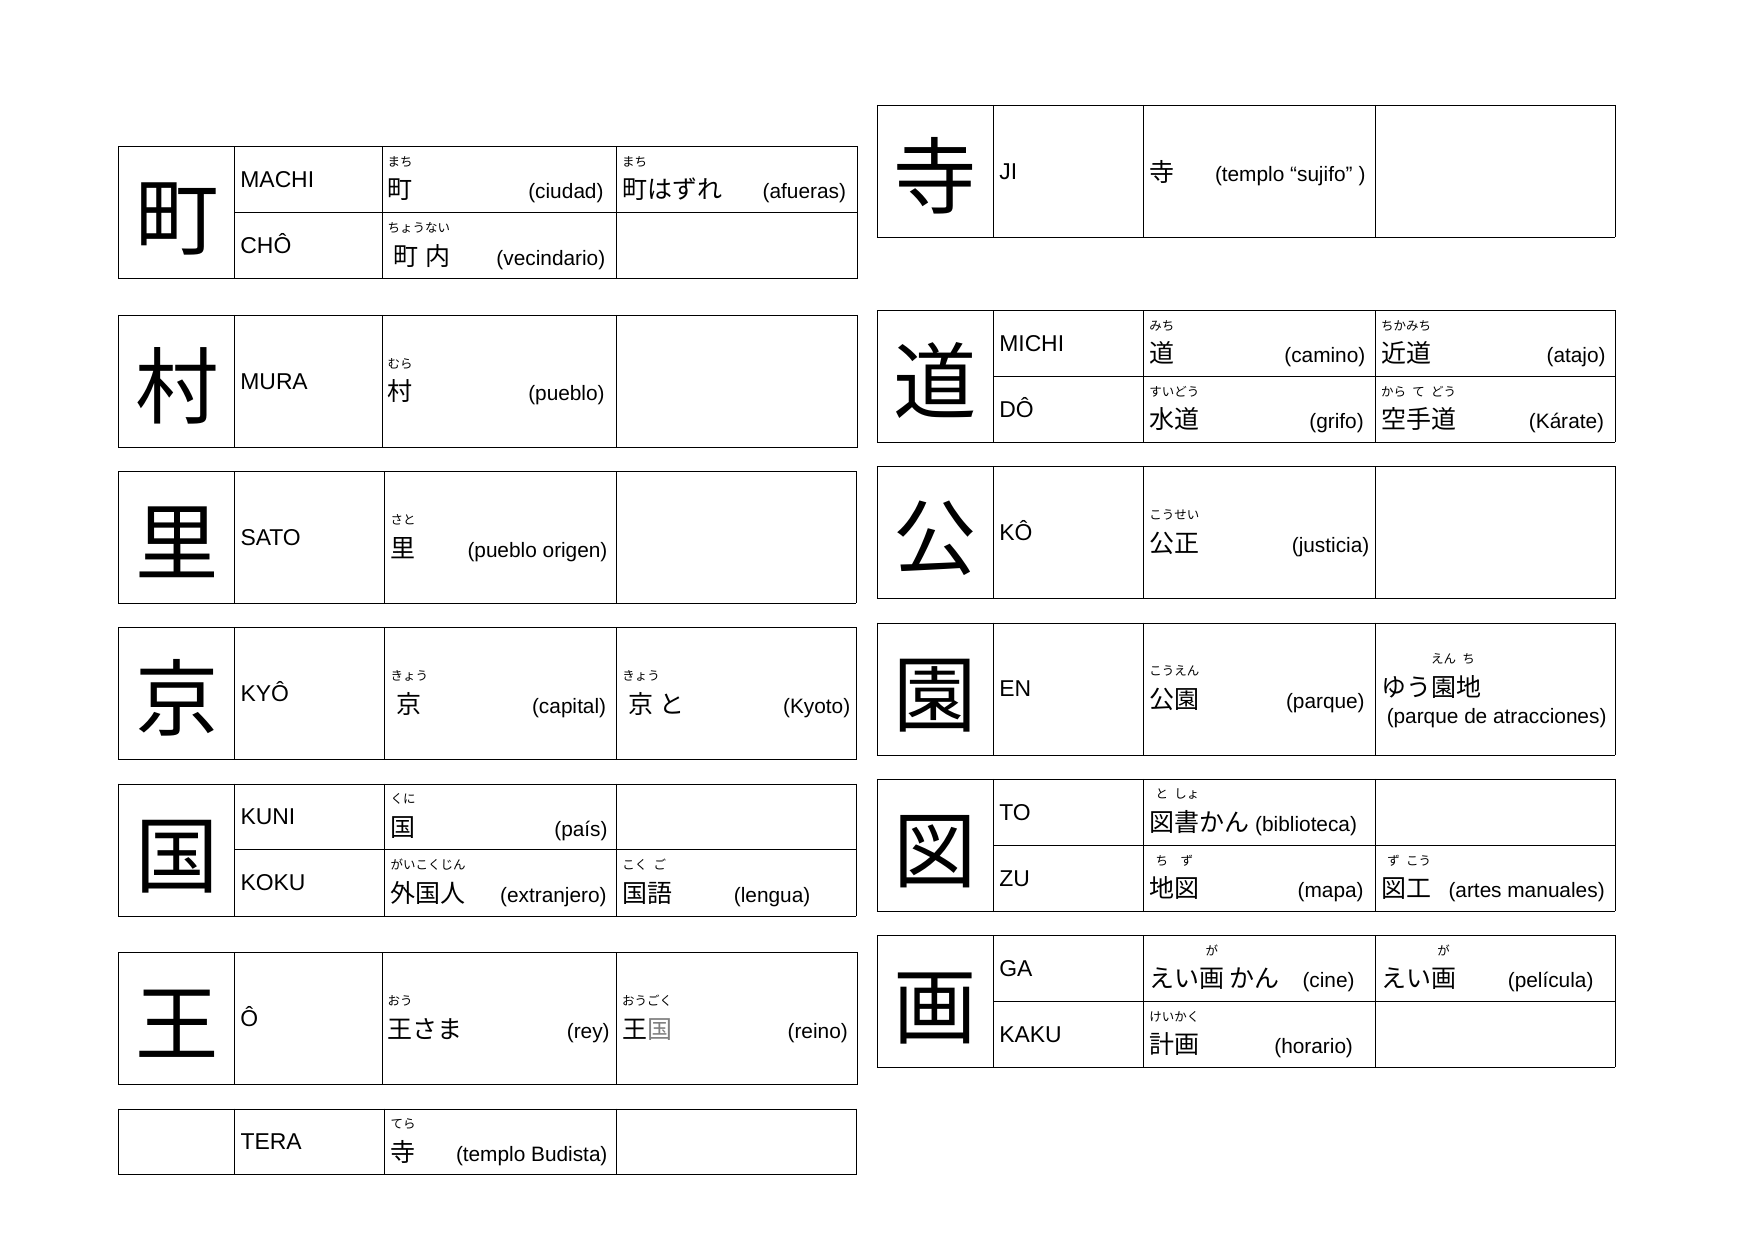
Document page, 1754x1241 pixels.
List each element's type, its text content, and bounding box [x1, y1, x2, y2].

table_cell [1376, 106, 1615, 237]
table_cell 図ず工こう (artes manuales) [1376, 846, 1615, 911]
table_header KUNI [235, 785, 384, 849]
table_header KÔ [994, 467, 1143, 598]
table_header 園 [878, 624, 993, 754]
table_header 寺 [878, 106, 993, 237]
table_header [617, 785, 856, 849]
table_cell 地ち図ず (mapa) [1144, 846, 1375, 911]
table_header 町まちはずれ (afueras) [617, 147, 857, 212]
table_cell 計けい画かく (horario) [1144, 1002, 1375, 1067]
table_header 町 [119, 147, 234, 278]
table_cell DÔ [994, 377, 1143, 442]
table_header 京きょう (capital) [385, 628, 616, 759]
table_cell KOKU [235, 850, 384, 916]
table_cell 空から手て道どう (Kárate) [1376, 377, 1615, 442]
table_cell [1376, 1002, 1615, 1067]
table_header 画 [878, 936, 993, 1067]
table_header 公 [878, 467, 993, 598]
table_header 村 [119, 316, 234, 447]
table_header 村むら (pueblo) [383, 316, 616, 447]
table_header 王おう国ごく (reino) [617, 953, 857, 1084]
table_header 里 [119, 472, 234, 603]
table_header 国くに (país) [385, 785, 616, 849]
table_header 京きょうと (Kyoto) [617, 628, 856, 759]
table_header [1376, 780, 1615, 844]
table_header MICHI [994, 311, 1143, 376]
table_header 国 [119, 785, 234, 916]
table_header [617, 472, 856, 603]
table_header 公こう園えん (parque) [1144, 624, 1375, 754]
table_header ゆう園えん地ち (parque de atracciones) [1376, 624, 1615, 754]
table_cell 町ちょう内ない (vecindario) [383, 213, 616, 278]
table_header [617, 316, 857, 447]
table_header EN [994, 624, 1143, 754]
table_cell 外がい国こく人じん (extranjero) [385, 850, 616, 916]
table_cell 水すい道どう (grifo) [1144, 377, 1375, 442]
table_header [617, 1110, 856, 1174]
table_header 道 [878, 311, 993, 442]
table_header えい画が (película) [1376, 936, 1615, 1001]
table_header えい画が かん (cine) [1144, 936, 1375, 1001]
table_header TERA [235, 1110, 384, 1174]
table_cell KAKU [994, 1002, 1143, 1067]
table_header TO [994, 780, 1143, 844]
table_header 京 [119, 628, 234, 759]
table_cell 寺 (templo “sujifo” ) [1144, 106, 1375, 237]
table_header 町まち (ciudad) [383, 147, 616, 212]
table_cell ZU [994, 846, 1143, 911]
table_cell CHÔ [235, 213, 382, 278]
table_header 道みち (camino) [1144, 311, 1375, 376]
table_header MURA [235, 316, 382, 447]
table_header [1376, 467, 1615, 598]
table_cell 国こく語ご (lengua) [617, 850, 856, 916]
table_header 図と書しょかん (biblioteca) [1144, 780, 1375, 844]
table_header 王 [119, 953, 234, 1084]
table_header 近ちか道みち (atajo) [1376, 311, 1615, 376]
table_header MACHI [235, 147, 382, 212]
table_header 寺てら (templo Budista) [385, 1110, 616, 1174]
table_header 里さと (pueblo origen) [385, 472, 616, 603]
table_header Ô [235, 953, 382, 1084]
table_cell JI [994, 106, 1143, 237]
table_header SATO [235, 472, 384, 603]
table_cell [617, 213, 857, 278]
table_header 王おうさま (rey) [383, 953, 616, 1084]
table_header GA [994, 936, 1143, 1001]
table_header 図 [878, 780, 993, 911]
table_header 公こう正せい (justicia) [1144, 467, 1375, 598]
table_header KYÔ [235, 628, 384, 759]
table_header [119, 1110, 234, 1174]
